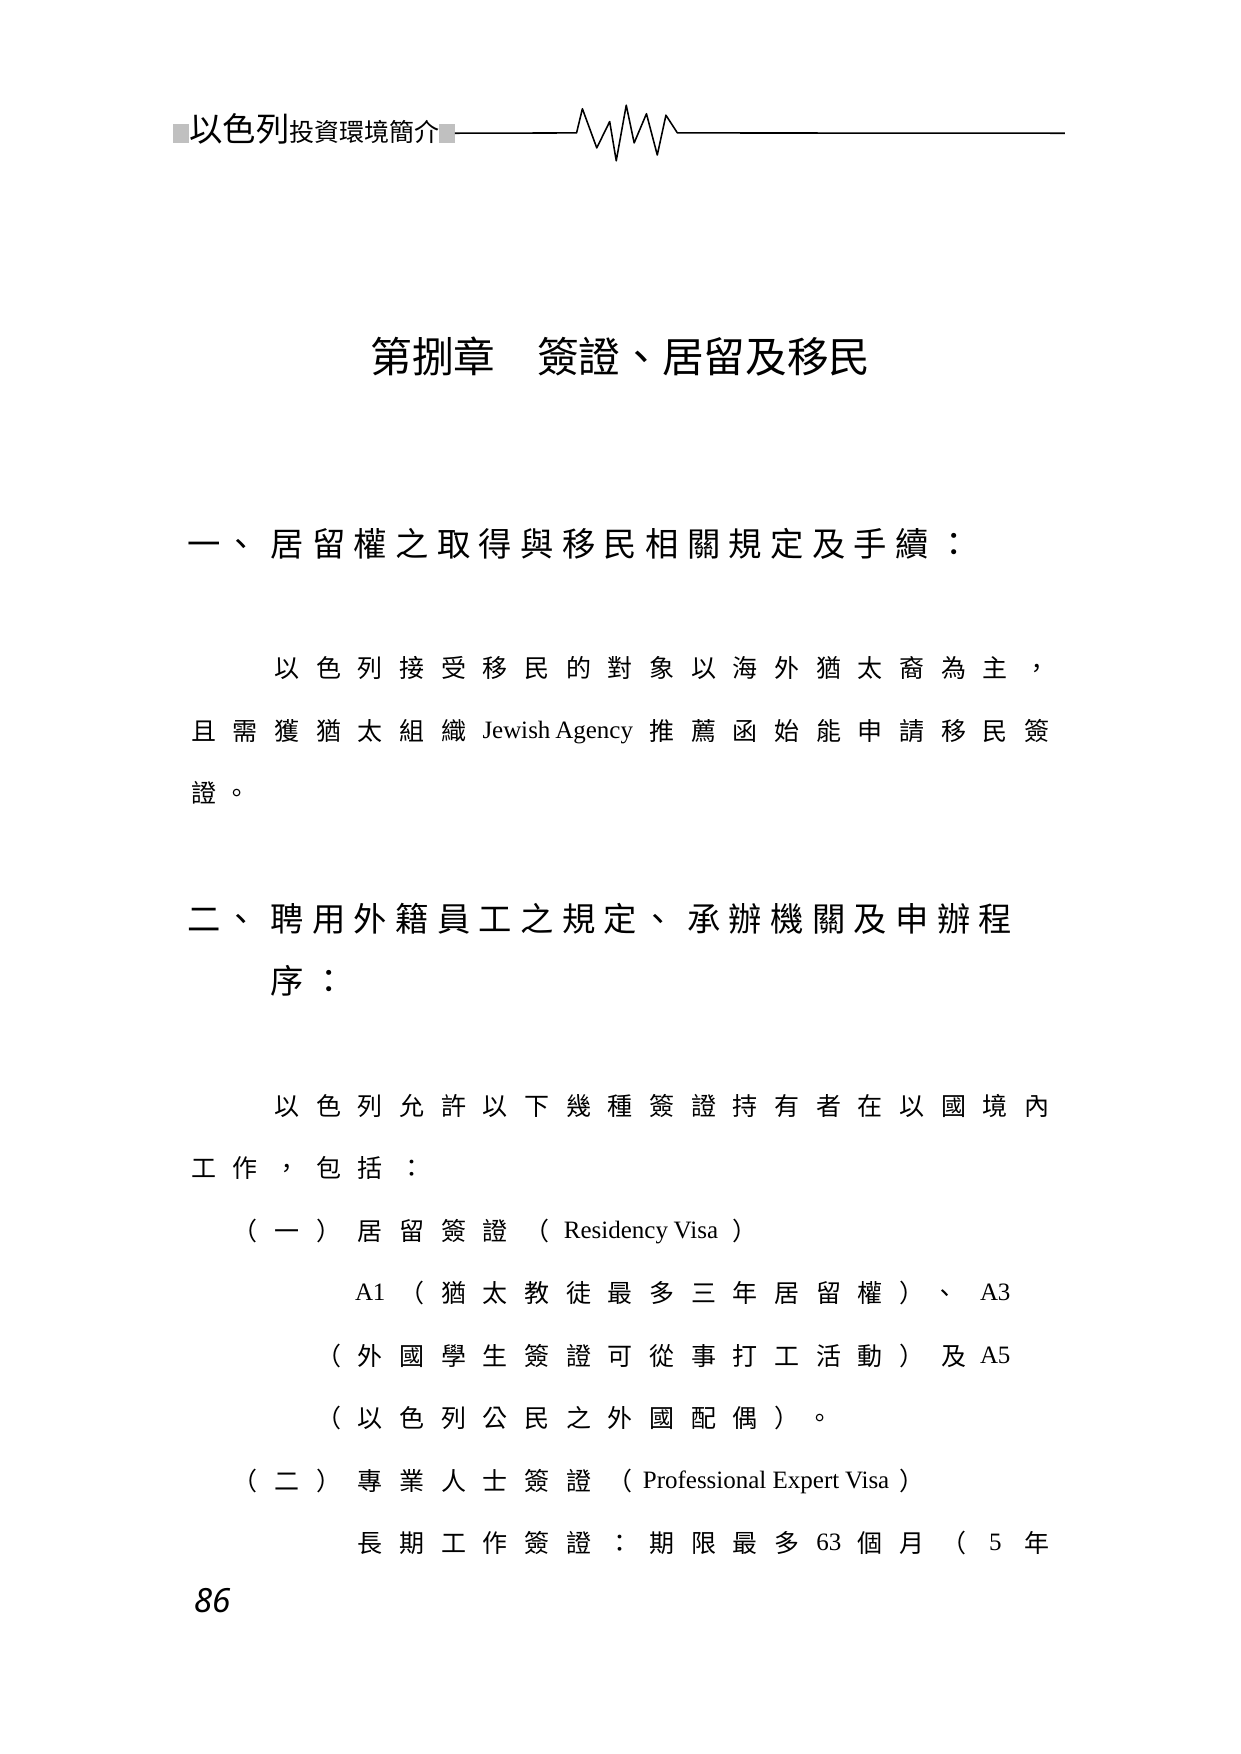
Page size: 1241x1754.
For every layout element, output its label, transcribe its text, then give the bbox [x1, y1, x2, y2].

text 以色列接受移民的對象以海外猶太裔為主，且需獲猶太組織Jewish Agency推薦函始能申請移民簽證。 [183, 625, 1058, 813]
text （一）居留簽證（Residency Visa） [207, 1188, 1058, 1250]
text A1（猶太教徒最多三年居留權）、A3（外國學生簽證可從事打工活動）及A5（以色列公民之外國配偶）。 [281, 1250, 1058, 1438]
text 以色列允許以下幾種簽證持有者在以國境內工作，包括： [183, 1063, 1058, 1188]
text 二、聘用外籍員工之規定、承辦機關及申辦程序： [183, 875, 1058, 1000]
text 第捌章 簽證、居留及移民 [183, 313, 1058, 375]
text （二）專業人士簽證（Professional Expert Visa） [207, 1438, 1058, 1500]
text 一、居留權之取得與移民相關規定及手續： [183, 500, 1058, 563]
text 長期工作簽證：期限最多63個月（5年 [281, 1500, 1058, 1563]
